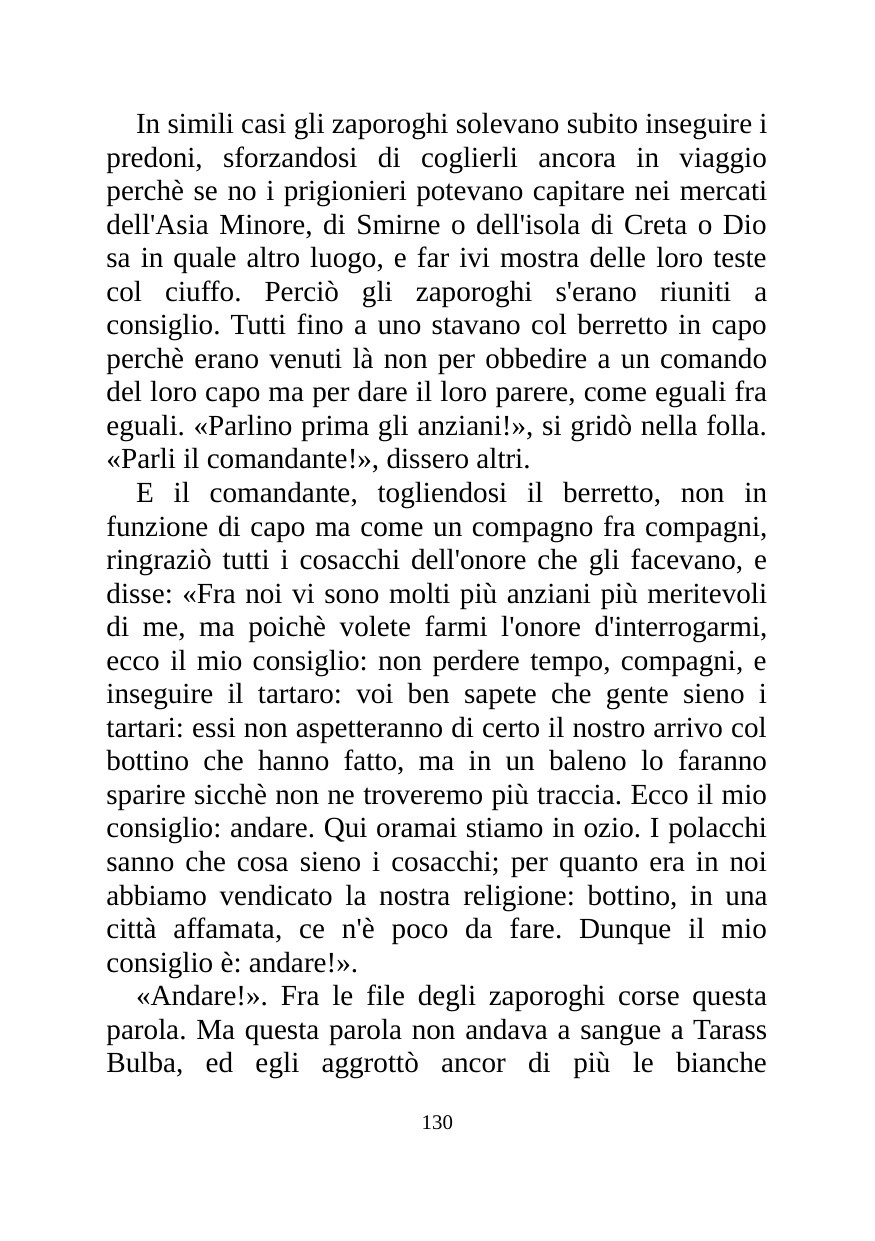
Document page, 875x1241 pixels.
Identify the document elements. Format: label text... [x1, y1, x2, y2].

text E il comandante, togliendosi il berretto, non in funzione di capo ma come un compagno fra compagni, ringraziò tutti i cosacchi dell'onore che gli facevano, e disse: «Fra noi vi sono molti più anziani più meritevoli di me, ma poichè volete farmi l'onore d'interrogarmi, ecco il mio consiglio: non perdere tempo, compagni, e inseguire il tartaro: voi ben sapete che gente sieno i tartari: essi non aspetteranno di certo il nostro arrivo col bottino che hanno fatto, ma in un baleno lo faranno sparire sicchè non ne troveremo più traccia. Ecco il mio consiglio: andare. Qui oramai stiamo in ozio. I polacchi sanno che cosa sieno i cosacchi; per quanto era in noi abbiamo vendicato la nostra religione: bottino, in una città affamata, ce n'è poco da fare. Dunque il mio consiglio è: andare!». [106, 475, 768, 978]
text «Andare!». Fra le file degli zaporoghi corse questa parola. Ma questa parola non andava a sangue a Tarass Bulba, ed egli aggrottò ancor di più le bianche [106, 978, 768, 1079]
text In simili casi gli zaporoghi solevano subito inseguire i predoni, sforzandosi di coglierli ancora in viaggio perchè se no i prigionieri potevano capitare nei mercati dell'Asia Minore, di Smirne o dell'isola di Creta o Dio sa in quale altro luogo, e far ivi mostra delle loro teste col ciuffo. Perciò gli zaporoghi s'erano riuniti a consiglio. Tutti fino a uno stavano col berretto in capo perchè erano venuti là non per obbedire a un comando del loro capo ma per dare il loro parere, come eguali fra eguali. «Parlino prima gli anziani!», si gridò nella folla. «Parli il comandante!», dissero altri. [106, 106, 768, 475]
